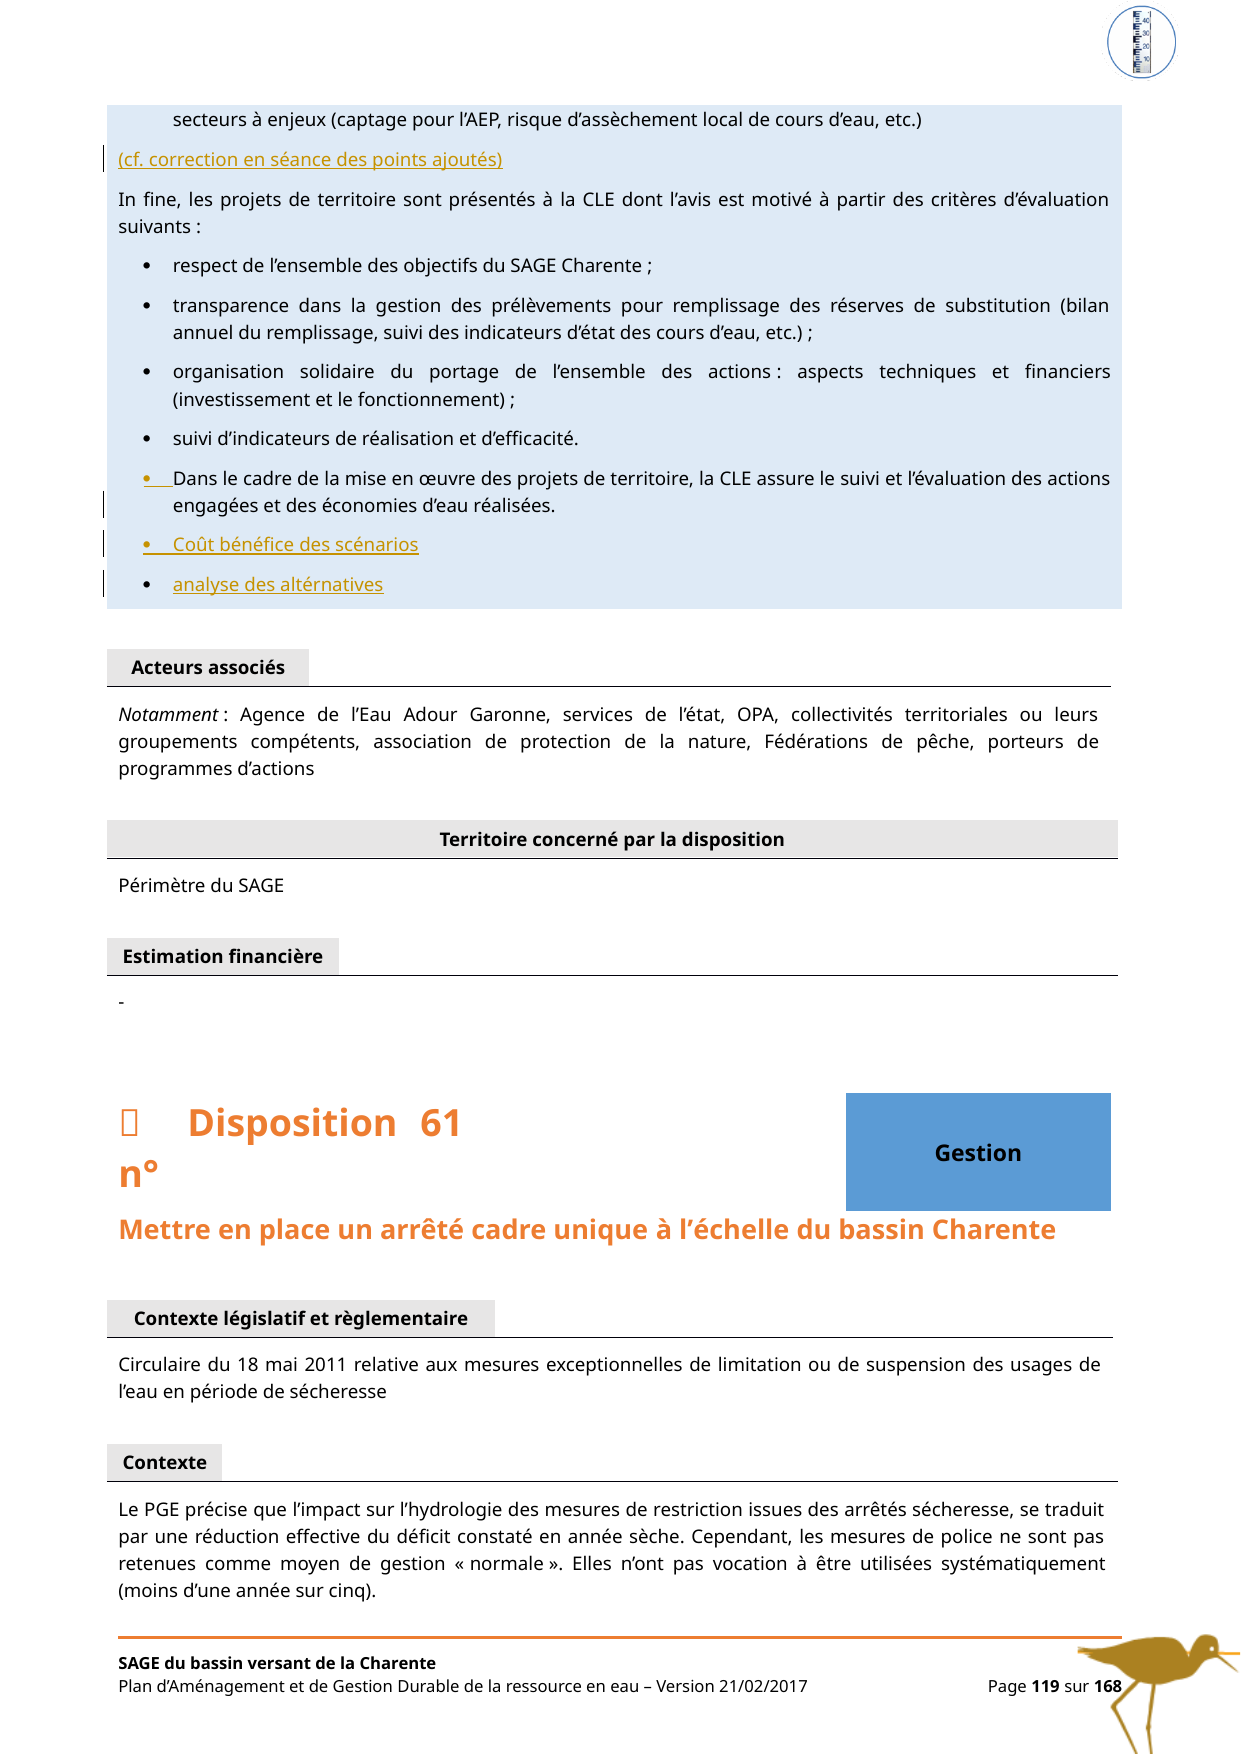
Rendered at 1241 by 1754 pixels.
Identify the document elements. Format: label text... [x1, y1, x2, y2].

table_header [409, 1093, 846, 1211]
table_header [222, 1444, 1118, 1481]
table_header Contexte législatif et règlementaire [107, 1300, 495, 1337]
table_cell Notamment : Agence de l’Eau Adour Garonne, services de l’état, OPA, collectivités territoriales ou leurs groupements compétents, association de protection de la nature, Fédérations de pêche, porteurs de programmes d’actions [107, 687, 1111, 781]
table_header  Disposition n° [107, 1093, 409, 1211]
table_header Territoire concerné par la disposition [107, 820, 1118, 857]
picture [1101, 0, 1179, 81]
table_cell Le PGE précise que l’impact sur l’hydrologie des mesures de restriction issues des arrêtés sécheresse, se traduit par une réduction effective du déficit constaté en année sèche. Cependant, les mesures de police ne sont pas retenues comme moyen de gestion « normale ». Elles n’ont pas vocation à être utilisées systématiquement (moins d’une année sur cinq). [107, 1482, 1118, 1615]
table_cell Périmètre du SAGE [107, 859, 1118, 938]
table_header [495, 1300, 1113, 1337]
table_header Acteurs associés [107, 649, 309, 686]
table_cell secteurs à enjeux (captage pour l’AEP, risque d’assèchement local de cours d’eau, etc.) (cf. correction en séance des points ajoutés) In fine, les projets de territoire sont présentés à la CLE dont l’avis est motivé à partir des critères d’évaluation suivants : respect de l’ensemble des objectifs du SAGE Charente ; transparence dans la gestion des prélèvements pour remplissage des réserves de substitution (bilan annuel du remplissage, suivi des indicateurs d’état des cours d’eau, etc.) ; organisation solidaire du portage de l’ensemble des actions : aspects techniques et financiers (investissement et le fonctionnement) ; suivi d’indicateurs de réalisation et d’efficacité. Dans le cadre de la mise en œuvre des projets de territoire, la CLE assure le suivi et l’évaluation des actions engagées et des économies d’eau réalisées. Coût bénéfice des scénarios analyse des altérnatives [107, 105, 1122, 609]
table_cell - [107, 976, 1118, 1014]
picture [1077, 1629, 1241, 1754]
table_cell Circulaire du 18 mai 2011 relative aux mesures exceptionnelles de limitation ou de suspension des usages de l’eau en période de sécheresse [107, 1338, 1113, 1404]
table_header [309, 649, 1111, 686]
table_cell Estimation financière [107, 938, 339, 975]
table_header Contexte [107, 1444, 222, 1481]
table_header Gestion [846, 1093, 1111, 1211]
table_cell [339, 938, 1118, 975]
subtitle Mettre en place un arrêté cadre unique à l’échelle du bassin Charente [118, 1211, 1122, 1247]
